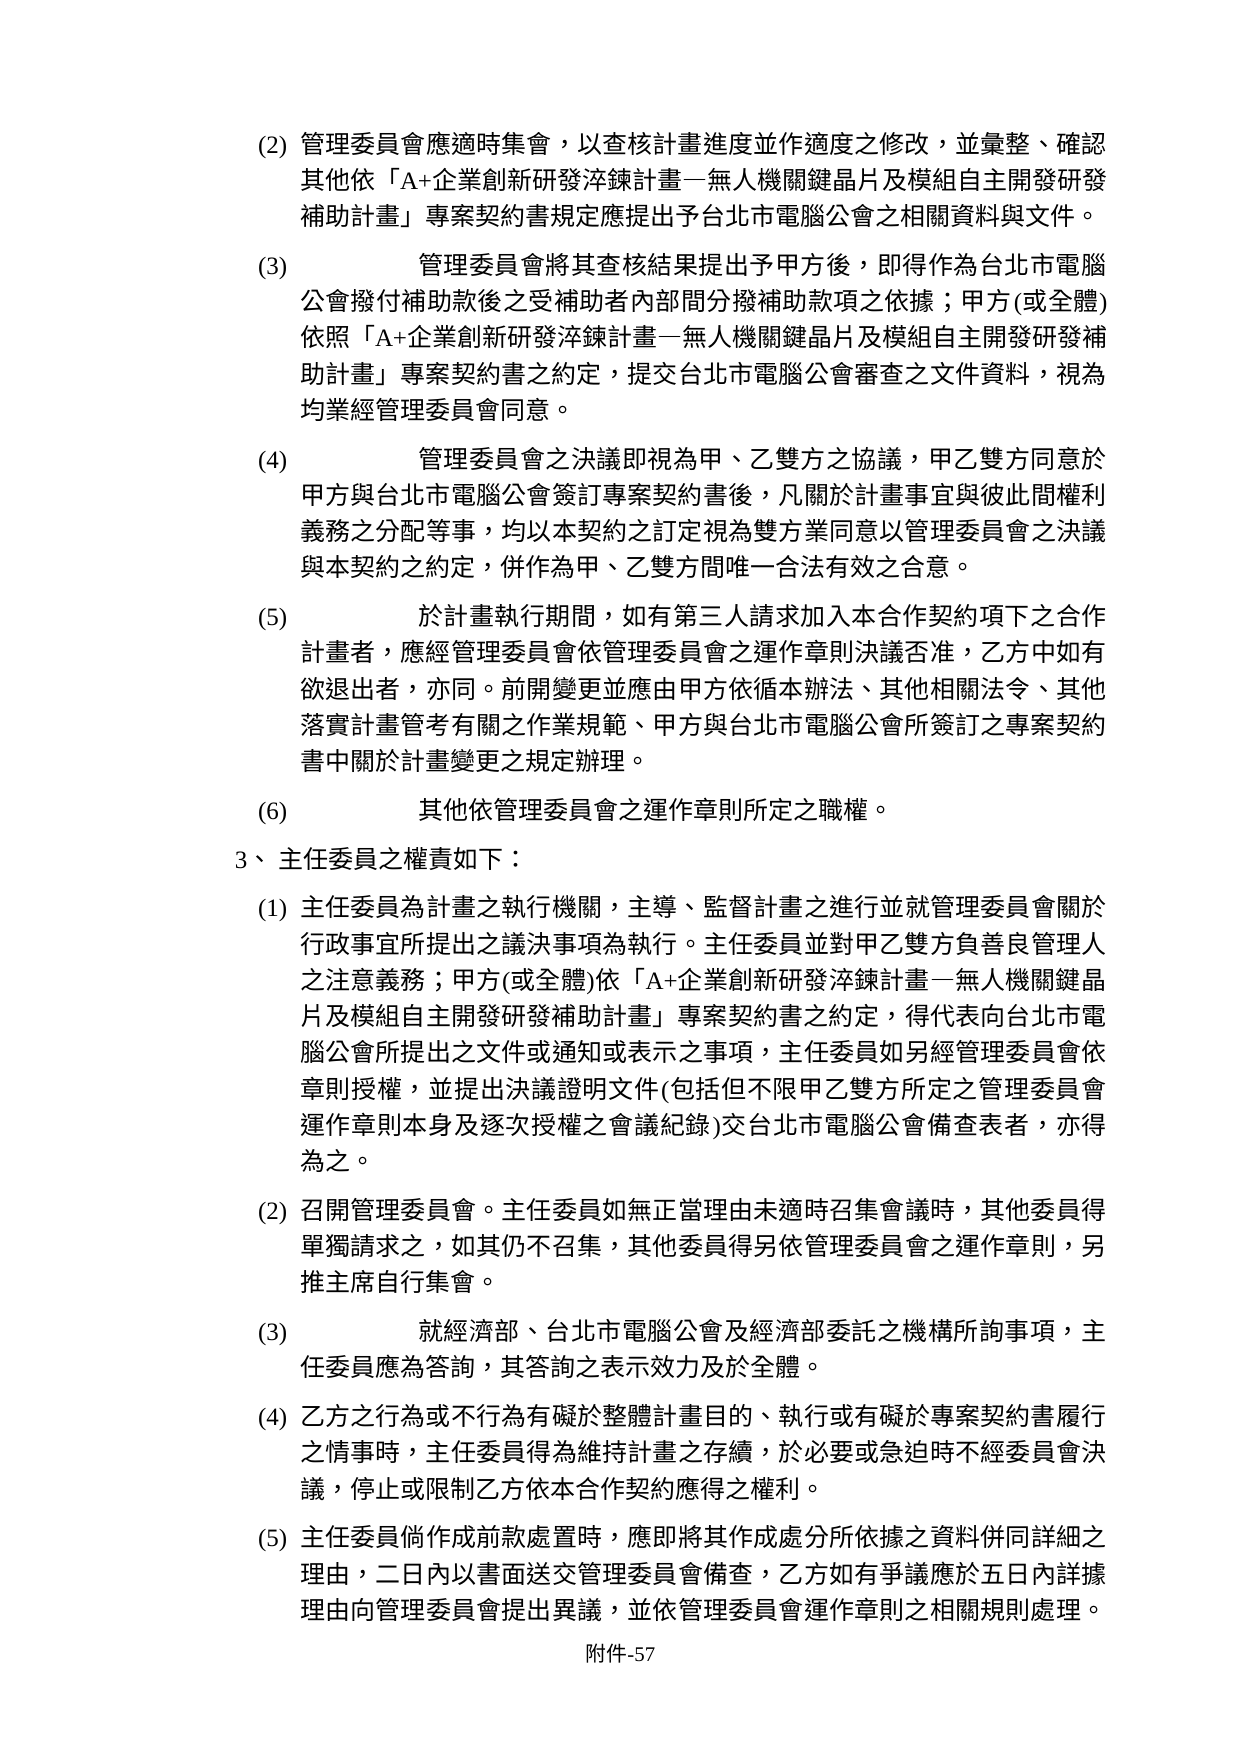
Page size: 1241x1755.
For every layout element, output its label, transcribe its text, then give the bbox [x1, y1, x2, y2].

list 於計畫執行期間，如有第三人請求加入本合作契約項下之合作計畫者，應經管理委員會依管理委員會之運作章則決議否准，乙方中如有欲退出者，亦同。前開變更並應由甲方依循本辦法、其他相關法令、其他落實計畫管考有關之作業規範、甲方與台北市電腦公會所簽訂之專案契約書中關於計畫變更之規定辦理。 [258, 597, 1107, 778]
list 主任委員為計畫之執行機關，主導、監督計畫之進行並就管理委員會關於行政事宜所提出之議決事項為執行。主任委員並對甲乙雙方負善良管理人之注意義務；甲方(或全體)依「A+企業創新研發淬鍊計畫—無人機關鍵晶片及模組自主開發研發補助計畫」專案契約書之約定，得代表向台北市電腦公會所提出之文件或通知或表示之事項，主任委員如另經管理委員會依章則授權，並提出決議證明文件(包括但不限甲乙雙方所定之管理委員會運作章則本身及逐次授權之會議紀錄)交台北市電腦公會備查表者，亦得為之。 [258, 888, 1107, 1178]
list 主任委員倘作成前款處置時，應即將其作成處分所依據之資料併同詳細之理由，二日內以書面送交管理委員會備查，乙方如有爭議應於五日內詳據理由向管理委員會提出異議，並依管理委員會運作章則之相關規則處理。 [258, 1518, 1107, 1627]
list 就經濟部、台北市電腦公會及經濟部委託之機構所詢事項，主任委員應為答詢，其答詢之表示效力及於全體。 [258, 1312, 1107, 1384]
list 其他依管理委員會之運作章則所定之職權。 [258, 790, 1107, 827]
list 召開管理委員會。主任委員如無正當理由未適時召集會議時，其他委員得單獨請求之，如其仍不召集，其他委員得另依管理委員會之運作章則，另推主席自行集會。 [258, 1190, 1107, 1299]
list 管理委員會將其查核結果提出予甲方後，即得作為台北市電腦公會撥付補助款後之受補助者內部間分撥補助款項之依據；甲方(或全體)依照「A+企業創新研發淬鍊計畫—無人機關鍵晶片及模組自主開發研發補助計畫」專案契約書之約定，提交台北市電腦公會審查之文件資料，視為均業經管理委員會同意。 [258, 245, 1107, 427]
list 管理委員會之決議即視為甲、乙雙方之協議，甲乙雙方同意於甲方與台北市電腦公會簽訂專案契約書後，凡關於計畫事宜與彼此間權利義務之分配等事，均以本契約之訂定視為雙方業同意以管理委員會之決議與本契約之約定，併作為甲、乙雙方間唯一合法有效之合意。 [258, 439, 1107, 584]
list 乙方之行為或不行為有礙於整體計畫目的、執行或有礙於專案契約書履行之情事時，主任委員得為維持計畫之存續，於必要或急迫時不經委員會決議，停止或限制乙方依本合作契約應得之權利。 [258, 1397, 1107, 1505]
list 主任委員之權責如下： [234, 839, 1107, 875]
list 管理委員會應適時集會，以查核計畫進度並作適度之修改，並彙整、確認其他依「A+企業創新研發淬鍊計畫—無人機關鍵晶片及模組自主開發研發補助計畫」專案契約書規定應提出予台北市電腦公會之相關資料與文件。 [258, 124, 1107, 233]
